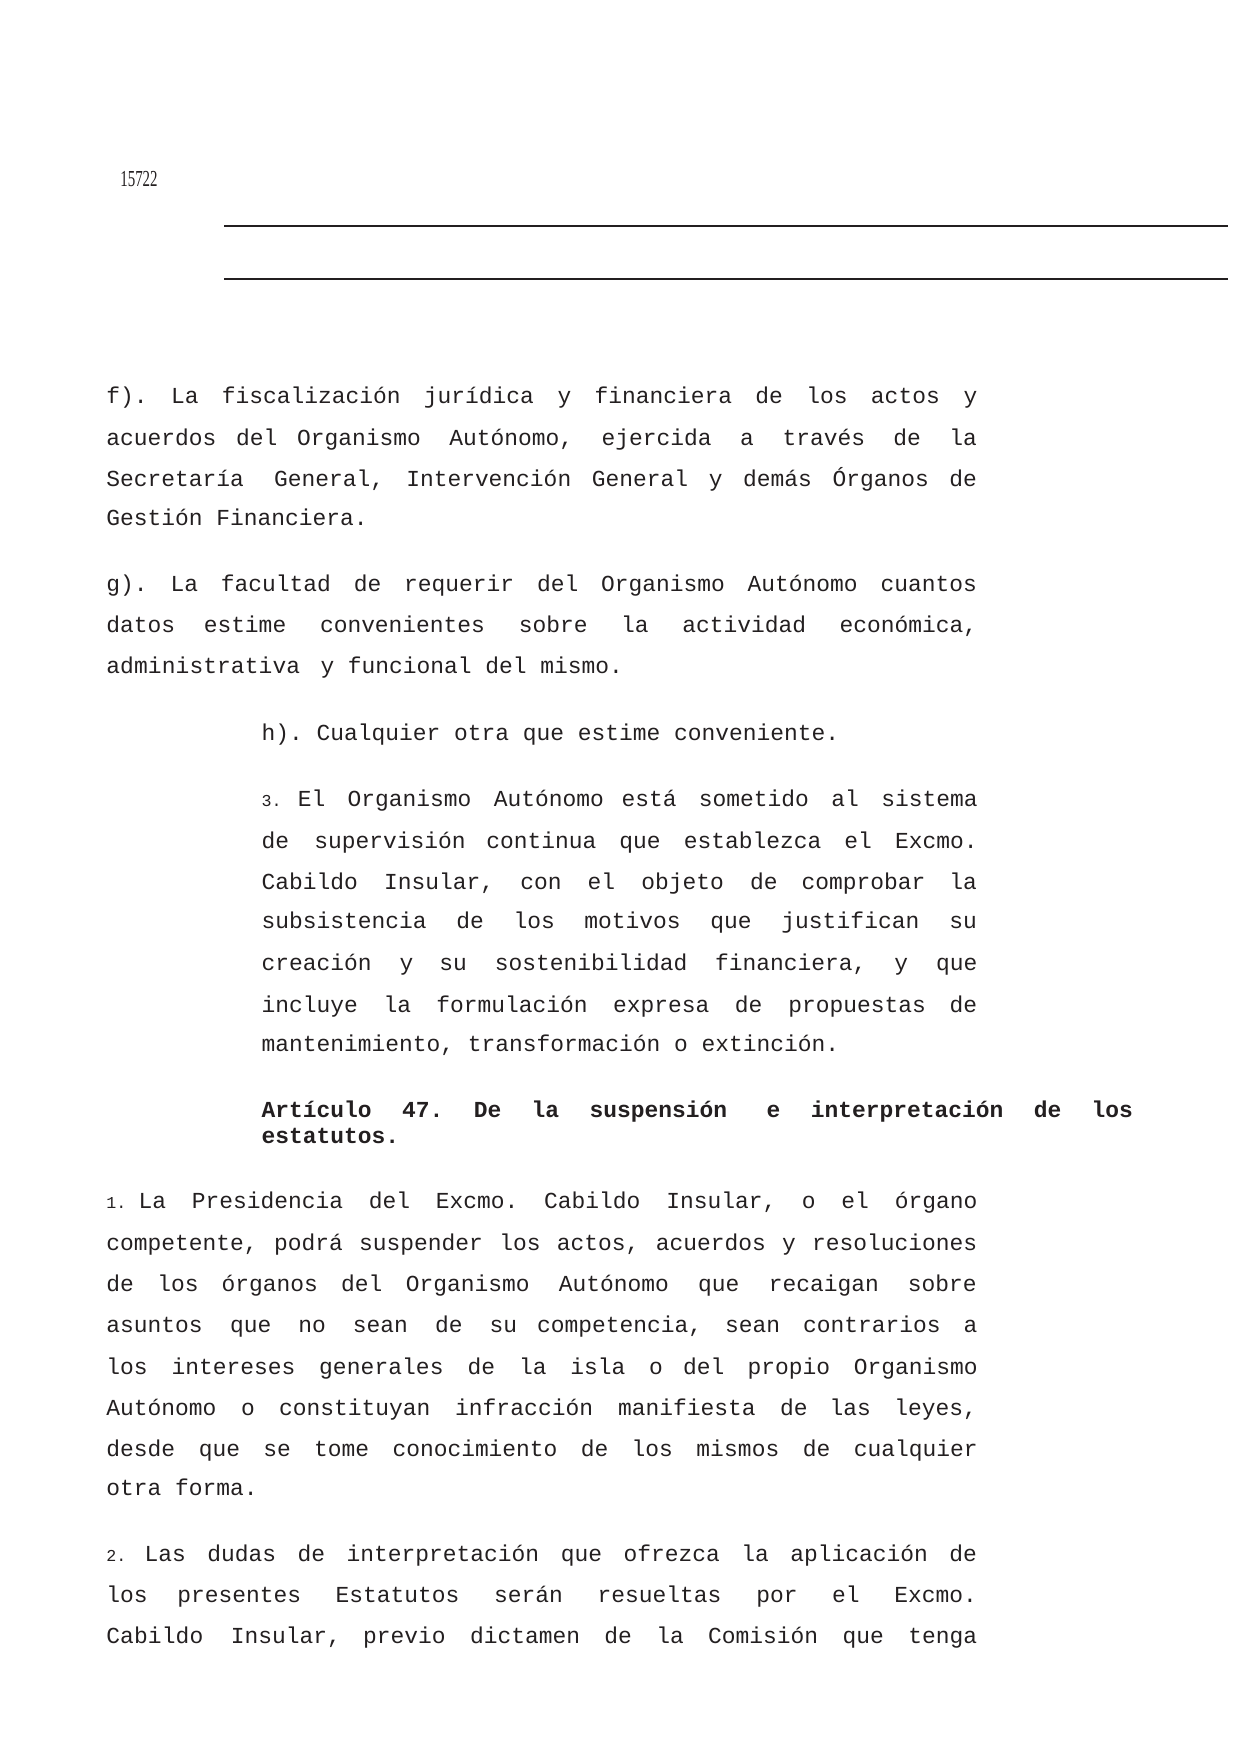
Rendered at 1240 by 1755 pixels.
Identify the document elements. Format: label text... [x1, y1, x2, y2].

list La Presidencia del Excmo. Cabildo Insular, o el órgano competente, podrá suspender los actos, acuerdos y resoluciones de los órganos del Organismo Autónomo que recaigan sobre asuntos que no sean de su competencia, sean contrarios a los intereses generales de la isla o del propio Organismo Autónomo o constituyan infracción manifiesta de las leyes, desde que se tome conocimiento de los mismos de cualquier otra forma. [106, 1190, 977, 1502]
text h). Cualquier otra que estime conveniente. [261, 722, 1133, 747]
text f). La fiscalización jurídica y financiera de los actos y acuerdos del Organismo Autónomo, ejercida a través de la Secretaría General, Intervención General y demás Órganos de Gestión Financiera. [106, 384, 977, 532]
list El Organismo Autónomo está sometido al sistema de supervisión continua que establezca el Excmo. Cabildo Insular, con el objeto de comprobar la subsistencia de los motivos que justifican su creación y su sostenibilidad financiera, y que incluye la formulación expresa de propuestas de mantenimiento, transformación o extinción. [261, 787, 977, 1058]
text g). La facultad de requerir del Organismo Autónomo cuantos datos estime convenientes sobre la actividad económica, administrativa y funcional del mismo. [106, 572, 977, 681]
list Las dudas de interpretación que ofrezca la aplicación de los presentes Estatutos serán resueltas por el Excmo. Cabildo Insular, previo dictamen de la Comisión que tenga [106, 1542, 977, 1651]
subtitle Artículo 47. De la suspensión e interpretación de los estatutos. [261, 1098, 1133, 1150]
